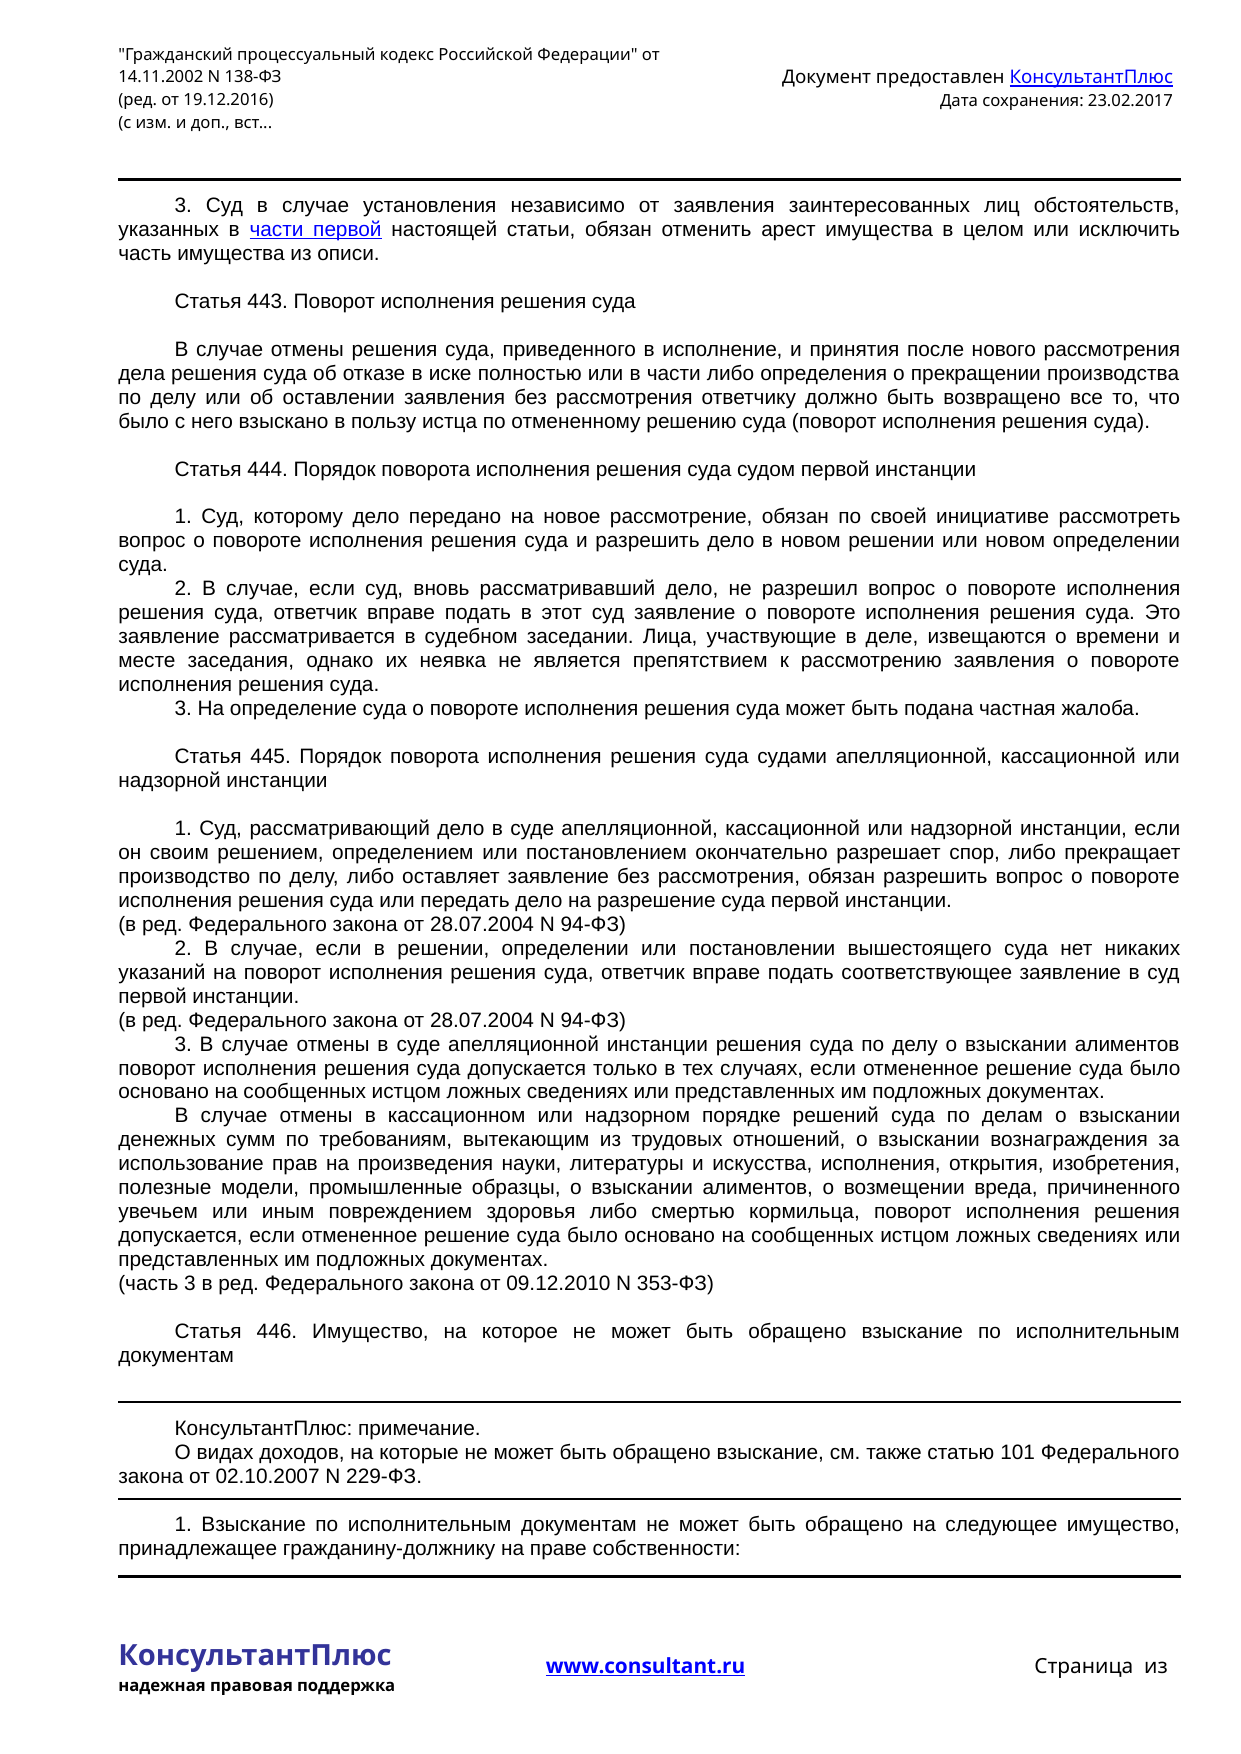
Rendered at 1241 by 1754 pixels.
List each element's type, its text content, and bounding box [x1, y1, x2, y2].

subtitle Статья 444. Порядок поворота исполнения решения суда судом первой инстанции [118, 456, 1181, 480]
text 1. Взыскание по исполнительным документам не может быть обращено на следующее имущество, принадлежащее гражданину-должнику на праве собственности: [118, 1512, 1181, 1560]
text В случае отмены в кассационном или надзорном порядке решений суда по делам о взыскании денежных сумм по требованиям, вытекающим из трудовых отношений, о взыскании вознаграждения за использование прав на произведения науки, литературы и искусства, исполнения, открытия, изобретения, полезные модели, промышленные образцы, о взыскании алиментов, о возмещении вреда, причиненного увечьем или иным повреждением здоровья либо смертью кормильца, поворот исполнения решения допускается, если отмененное решение суда было основано на сообщенных истцом ложных сведениях или представленных им подложных документах. [118, 1103, 1181, 1271]
text 3. Суд в случае установления независимо от заявления заинтересованных лиц обстоятельств, указанных в части первой настоящей статьи, обязан отменить арест имущества в целом или исключить часть имущества из описи. [118, 193, 1181, 265]
text (в ред. Федерального закона от 28.07.2004 N 94-ФЗ) [118, 1007, 1181, 1031]
text 2. В случае, если суд, вновь рассматривавший дело, не разрешил вопрос о повороте исполнения решения суда, ответчик вправе подать в этот суд заявление о повороте исполнения решения суда. Это заявление рассматривается в судебном заседании. Лица, участвующие в деле, извещаются о времени и месте заседания, однако их неявка не является препятствием к рассмотрению заявления о повороте исполнения решения суда. [118, 576, 1181, 696]
text 1. Суд, рассматривающий дело в суде апелляционной, кассационной или надзорной инстанции, если он своим решением, определением или постановлением окончательно разрешает спор, либо прекращает производство по делу, либо оставляет заявление без рассмотрения, обязан разрешить вопрос о повороте исполнения решения суда или передать дело на разрешение суда первой инстанции. [118, 816, 1181, 912]
text В случае отмены решения суда, приведенного в исполнение, и принятия после нового рассмотрения дела решения суда об отказе в иске полностью или в части либо определения о прекращении производства по делу или об оставлении заявления без рассмотрения ответчику должно быть возвращено все то, что было с него взыскано в пользу истца по отмененному решению суда (поворот исполнения решения суда). [118, 337, 1181, 432]
subtitle Статья 446. Имущество, на которое не может быть обращено взыскание по исполнительным документам [118, 1319, 1181, 1367]
text 3. В случае отмены в суде апелляционной инстанции решения суда по делу о взыскании алиментов поворот исполнения решения суда допускается только в тех случаях, если отмененное решение суда было основано на сообщенных истцом ложных сведениях или представленных им подложных документах. [118, 1031, 1181, 1103]
text КонсультантПлюс: примечание. [118, 1416, 1181, 1439]
text 1. Суд, которому дело передано на новое рассмотрение, обязан по своей инициативе рассмотреть вопрос о повороте исполнения решения суда и разрешить дело в новом решении или новом определении суда. [118, 504, 1181, 576]
text (в ред. Федерального закона от 28.07.2004 N 94-ФЗ) [118, 912, 1181, 936]
text 2. В случае, если в решении, определении или постановлении вышестоящего суда нет никаких указаний на поворот исполнения решения суда, ответчик вправе подать соответствующее заявление в суд первой инстанции. [118, 936, 1181, 1007]
subtitle Статья 443. Поворот исполнения решения суда [118, 289, 1181, 313]
text (часть 3 в ред. Федерального закона от 09.12.2010 N 353-ФЗ) [118, 1271, 1181, 1295]
text 3. На определение суда о повороте исполнения решения суда может быть подана частная жалоба. [118, 696, 1181, 720]
text О видах доходов, на которые не может быть обращено взыскание, см. также статью 101 Федерального закона от 02.10.2007 N 229-ФЗ. [118, 1439, 1181, 1487]
subtitle Статья 445. Порядок поворота исполнения решения суда судами апелляционной, кассационной или надзорной инстанции [118, 744, 1181, 792]
